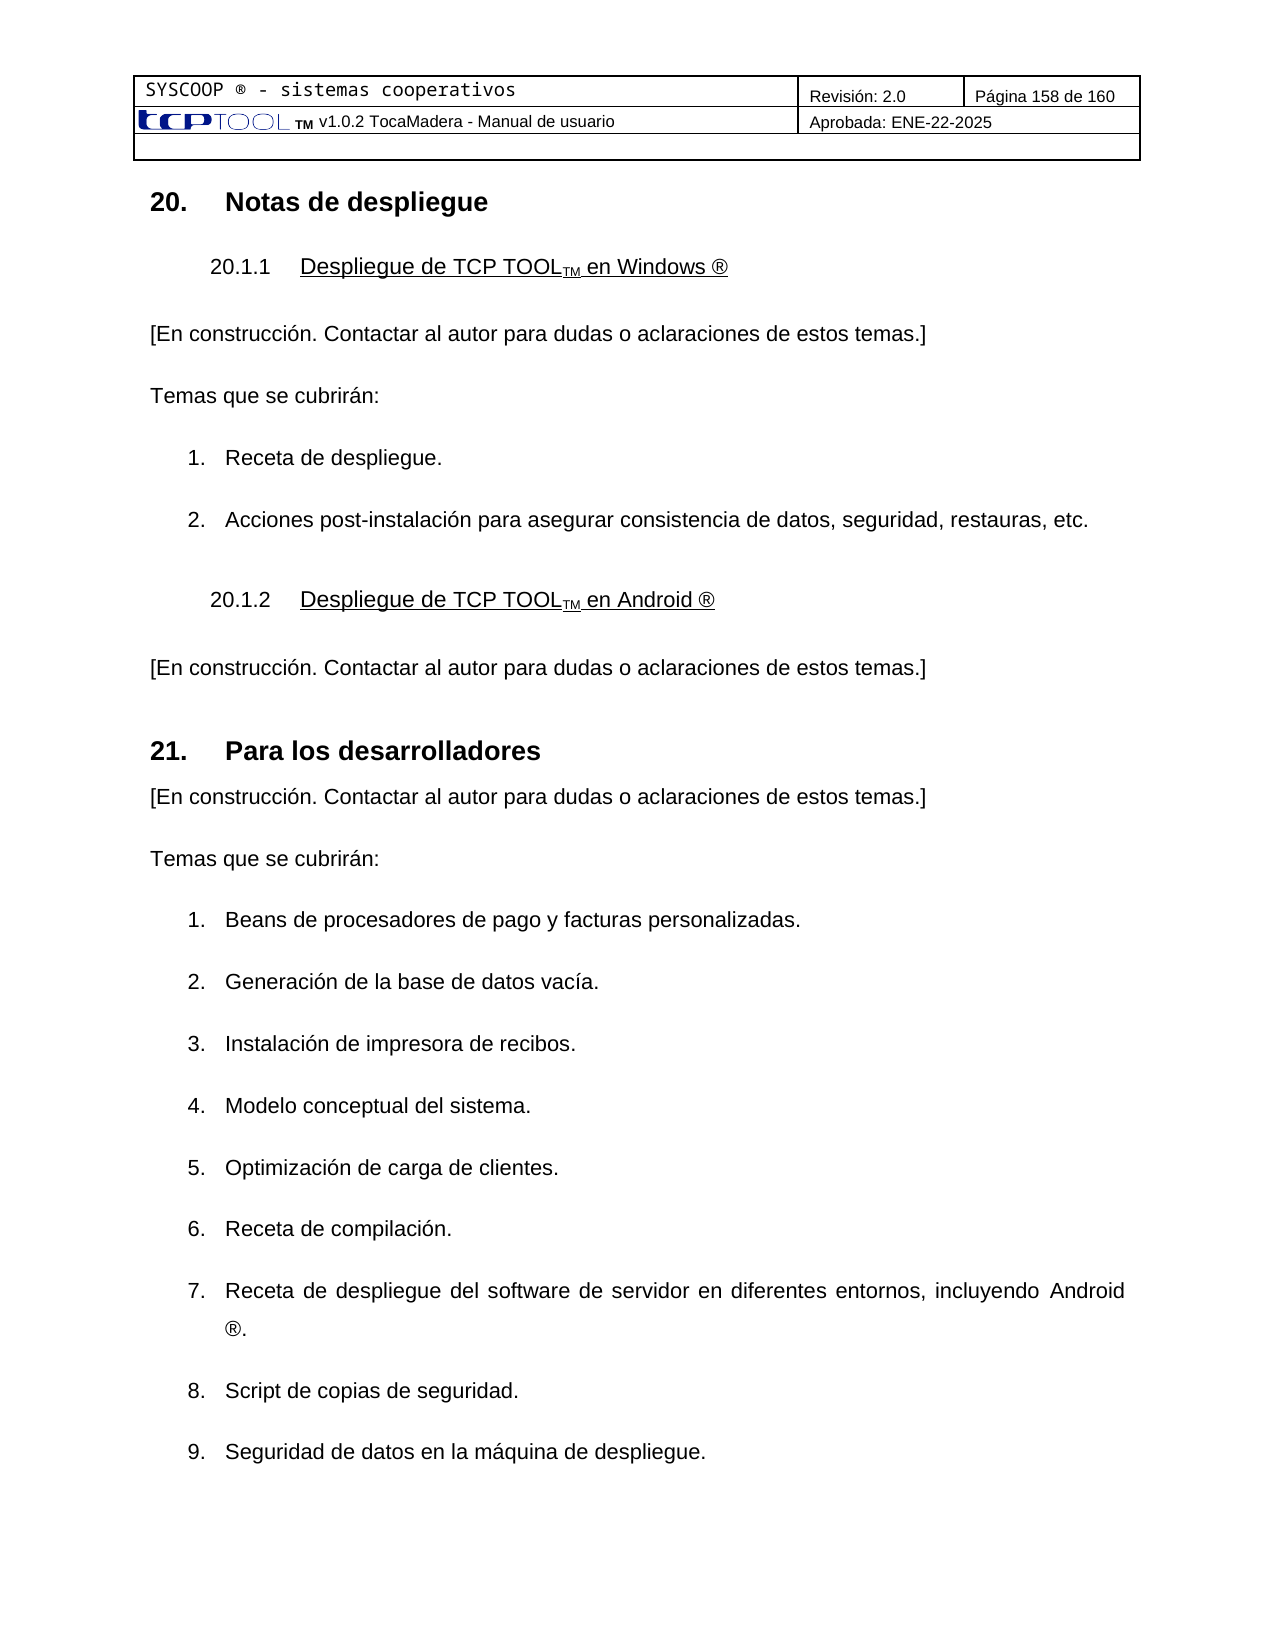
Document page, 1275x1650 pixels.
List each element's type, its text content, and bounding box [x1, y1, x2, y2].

subtitle Notas de despliegue [150, 186, 1125, 217]
list Script de copias de seguridad. [187, 1377, 1125, 1403]
text Temas que se cubrirán: [150, 846, 1125, 871]
picture [138, 110, 290, 130]
text Temas que se cubrirán: [150, 383, 1125, 408]
subtitle Despliegue de TCP TOOLTM en Windows ® [210, 253, 1125, 279]
list Receta de compilación. [187, 1216, 1125, 1241]
list Acciones post-instalación para asegurar consistencia de datos, seguridad, restauras, etc. [187, 507, 1125, 532]
list Beans de procesadores de pago y facturas personalizadas. [187, 907, 1125, 932]
text [En construcción. Contactar al autor para dudas o aclaraciones de estos temas.] [150, 655, 1125, 680]
text [En construcción. Contactar al autor para dudas o aclaraciones de estos temas.] [150, 784, 1125, 809]
list Receta de despliegue. [187, 445, 1125, 470]
text [En construcción. Contactar al autor para dudas o aclaraciones de estos temas.] [150, 321, 1125, 346]
list Modelo conceptual del sistema. [187, 1093, 1125, 1118]
list Instalación de impresora de recibos. [187, 1031, 1125, 1056]
subtitle Para los desarrolladores [150, 734, 1125, 766]
list Optimización de carga de clientes. [187, 1154, 1125, 1179]
list Receta de despliegue del software de servidor en diferentes entornos, incluyendo Android ®. [187, 1278, 1125, 1341]
list Seguridad de datos en la máquina de despliegue. [187, 1439, 1125, 1464]
subtitle Despliegue de TCP TOOLTM en Android ® [210, 586, 1125, 613]
list Generación de la base de datos vacía. [187, 969, 1125, 994]
